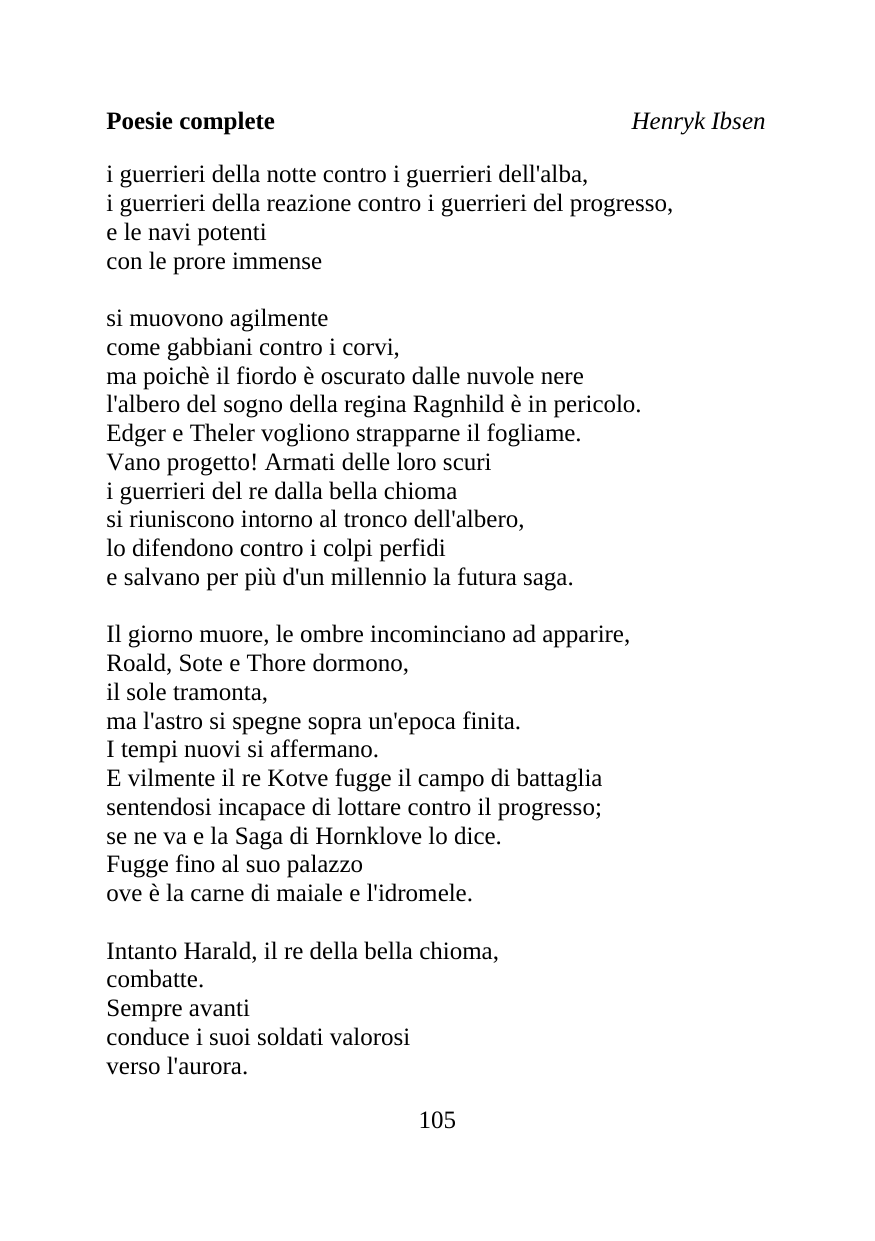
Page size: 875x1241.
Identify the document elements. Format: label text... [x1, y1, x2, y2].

text conduce i suoi soldati valorosi [106, 1022, 768, 1051]
text se ne va e la Saga di Hornklove lo dice. [106, 821, 768, 849]
text Vano progetto! Armati delle loro scuri [106, 447, 768, 476]
text E vilmente il re Kotve fugge il campo di battaglia [106, 763, 768, 792]
text Roald, Sote e Thore dormono, [106, 648, 768, 677]
text I tempi nuovi si affermano. [106, 734, 768, 763]
text i guerrieri della notte contro i guerrieri dell'alba, [106, 159, 768, 188]
text combatte. [106, 964, 768, 993]
text i guerrieri della reazione contro i guerrieri del progresso, [106, 188, 768, 217]
text l'albero del sogno della regina Ragnhild è in pericolo. [106, 389, 768, 418]
text ma l'astro si spegne sopra un'epoca finita. [106, 706, 768, 734]
text i guerrieri del re dalla bella chioma [106, 476, 768, 504]
text Il giorno muore, le ombre incominciano ad apparire, [106, 619, 768, 648]
text sentendosi incapace di lottare contro il progresso; [106, 792, 768, 821]
text ove è la carne di maiale e l'idromele. [106, 878, 768, 907]
text e le navi potenti [106, 217, 768, 246]
text il sole tramonta, [106, 677, 768, 706]
text Sempre avanti [106, 993, 768, 1022]
text e salvano per più d'un millennio la futura saga. [106, 562, 768, 591]
text ma poichè il fiordo è oscurato dalle nuvole nere [106, 361, 768, 389]
text si muovono agilmente [106, 303, 768, 332]
text lo difendono contro i colpi perfidi [106, 533, 768, 562]
text si riuniscono intorno al tronco dell'albero, [106, 504, 768, 533]
text Edger e Theler vogliono strapparne il fogliame. [106, 418, 768, 447]
text con le prore immense [106, 246, 768, 274]
text verso l'aurora. [106, 1051, 768, 1079]
text Fugge fino al suo palazzo [106, 849, 768, 878]
text Intanto Harald, il re della bella chioma, [106, 936, 768, 964]
text come gabbiani contro i corvi, [106, 332, 768, 361]
